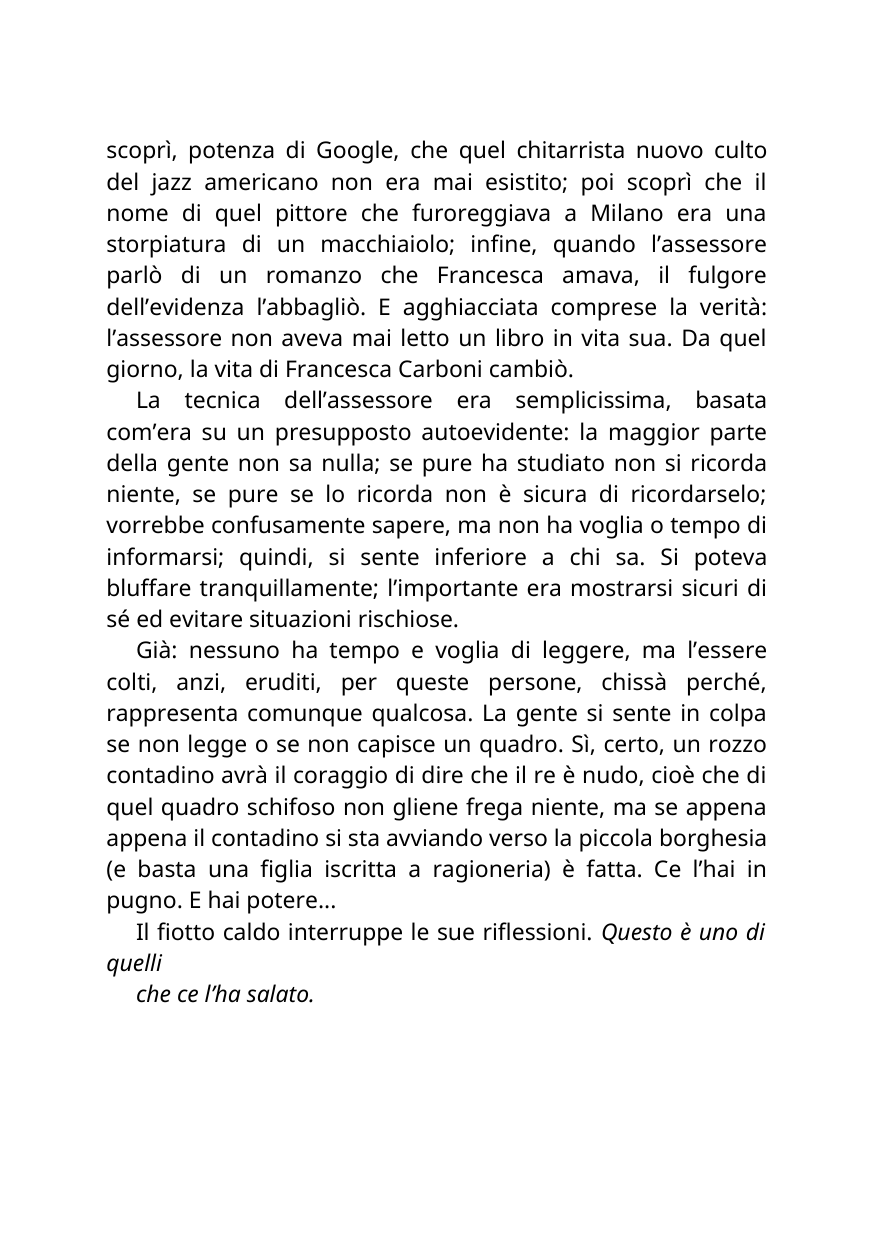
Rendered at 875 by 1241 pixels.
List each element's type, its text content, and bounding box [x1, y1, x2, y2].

text scoprì, potenza di Google, che quel chitarrista nuovo culto del jazz americano non era mai esistito; poi scoprì che il nome di quel pittore che furoreggiava a Milano era una storpiatura di un macchiaiolo; infine, quando l’assessore parlò di un romanzo che Francesca amava, il fulgore dell’evidenza l’abbagliò. E agghiacciata comprese la verità: l’assessore non aveva mai letto un libro in vita sua. Da quel giorno, la vita di Francesca Carboni cambiò. [106, 134, 768, 384]
text che ce l’ha salato. [106, 978, 768, 1009]
text Il fiotto caldo interruppe le sue riflessioni. Questo è uno di quelli [106, 916, 768, 978]
text La tecnica dell’assessore era semplicissima, basata com’era su un presupposto autoevidente: la maggior parte della gente non sa nulla; se pure ha studiato non si ricorda niente, se pure se lo ricorda non è sicura di ricordarselo; vorrebbe confusamente sapere, ma non ha voglia o tempo di informarsi; quindi, si sente inferiore a chi sa. Si poteva bluffare tranquillamente; l’importante era mostrarsi sicuri di sé ed evitare situazioni rischiose. [106, 384, 768, 634]
text Già: nessuno ha tempo e voglia di leggere, ma l’essere colti, anzi, eruditi, per queste persone, chissà perché, rappresenta comunque qualcosa. La gente si sente in colpa se non legge o se non capisce un quadro. Sì, certo, un rozzo contadino avrà il coraggio di dire che il re è nudo, cioè che di quel quadro schifoso non gliene frega niente, ma se appena appena il contadino si sta avviando verso la piccola borghesia (e basta una figlia iscritta a ragioneria) è fatta. Ce l’hai in pugno. E hai potere... [106, 634, 768, 916]
